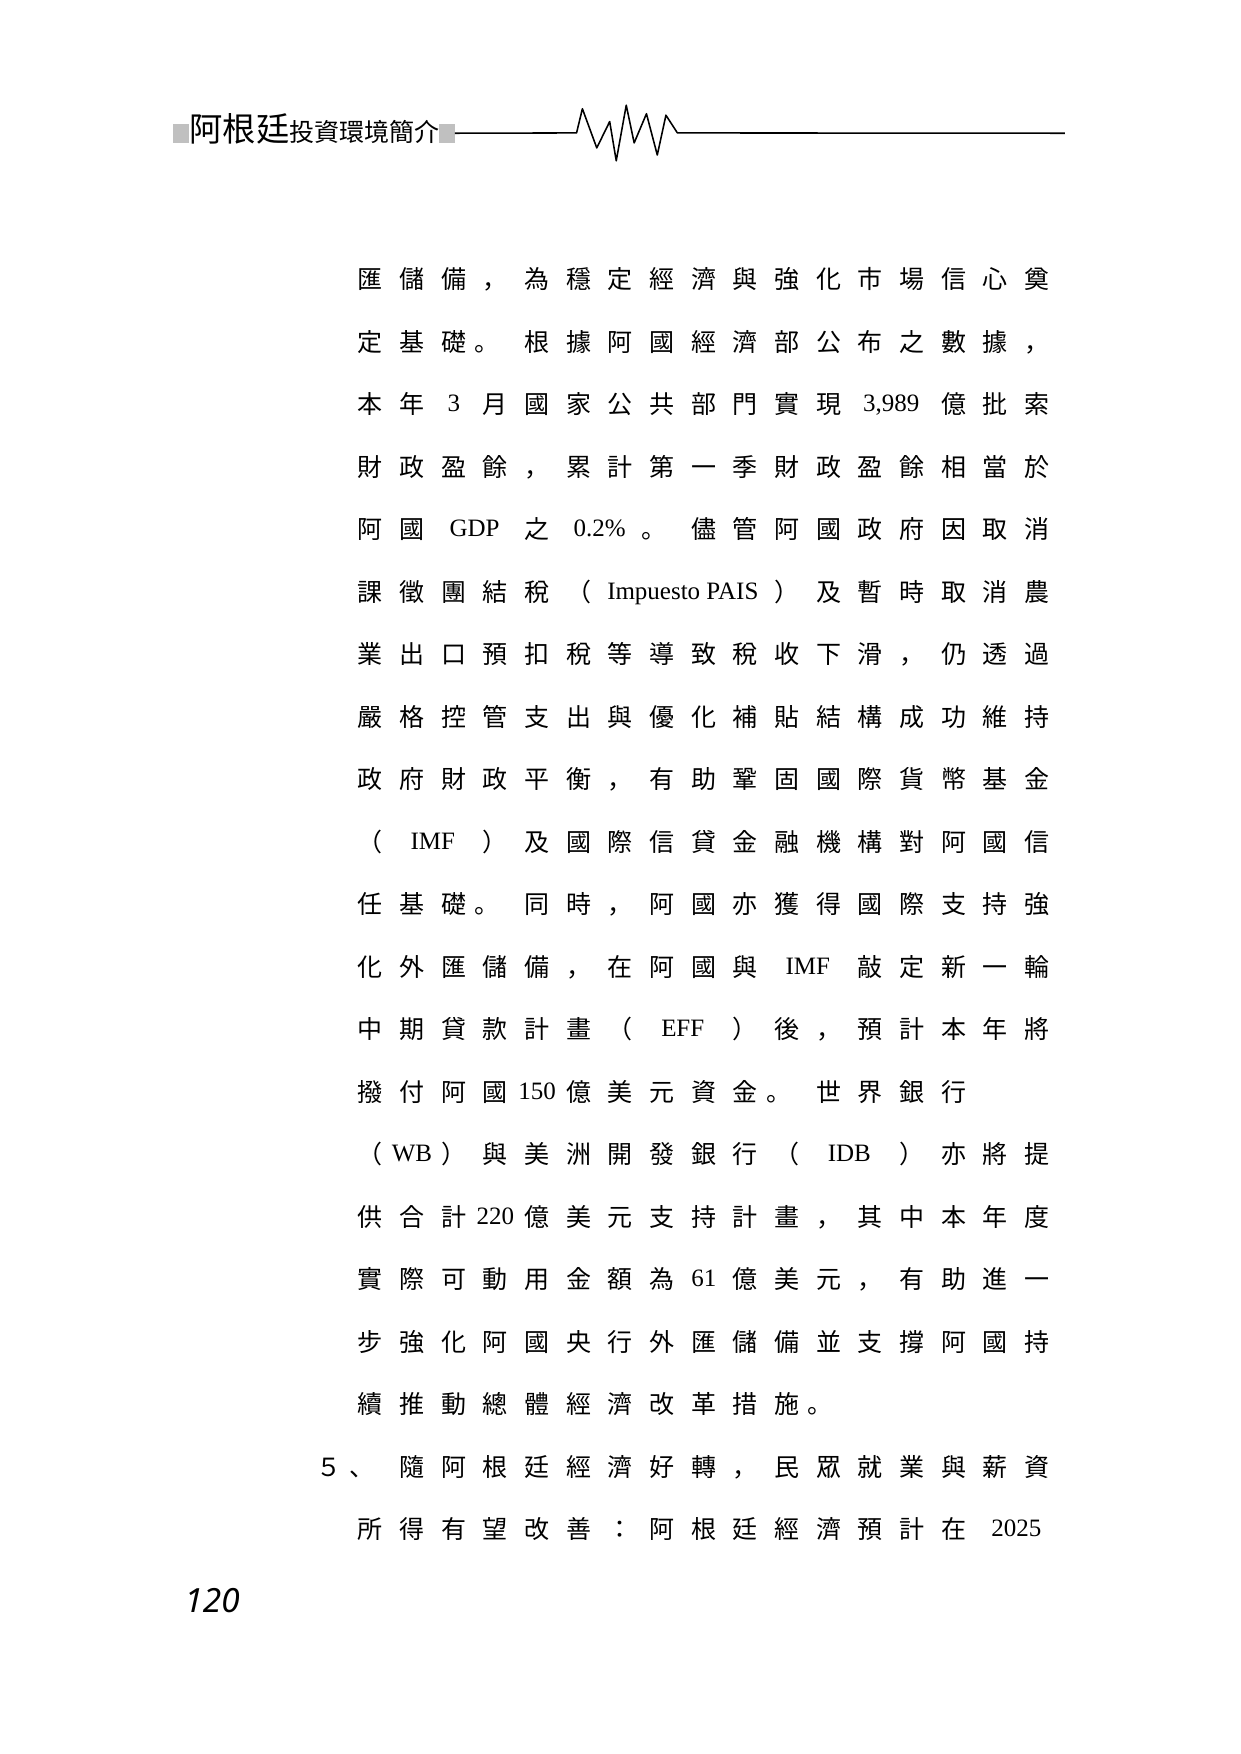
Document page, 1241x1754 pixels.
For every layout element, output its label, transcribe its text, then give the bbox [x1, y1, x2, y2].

text 匯儲備，為穩定經濟與強化市場信心奠定基礎。根據阿國經濟部公布之數據，本年3月國家公共部門實現3,989億批索財政盈餘，累計第一季財政盈餘相當於阿國GDP之0.2%。儘管阿國政府因取消課徵團結稅（Impuesto PAIS）及暫時取消農業出口預扣稅等導致稅收下滑，仍透過嚴格控管支出與優化補貼結構成功維持政府財政平衡，有助鞏固國際貨幣基金（IMF）及國際信貸金融機構對阿國信任基礎。同時，阿國亦獲得國際支持強化外匯儲備，在阿國與IMF敲定新一輪中期貸款計畫（EFF）後，預計本年將撥付阿國150億美元資金。世界銀行（WB）與美洲開發銀行（IDB）亦將提供合計220億美元支持計畫，其中本年度實際可動用金額為61億美元，有助進一步強化阿國央行外匯儲備並支撐阿國持續推動總體經濟改革措施。 [281, 236, 1058, 1424]
text ５、隨阿根廷經濟好轉，民眾就業與薪資所得有望改善：阿根廷經濟預計在2025 [281, 1424, 1058, 1549]
